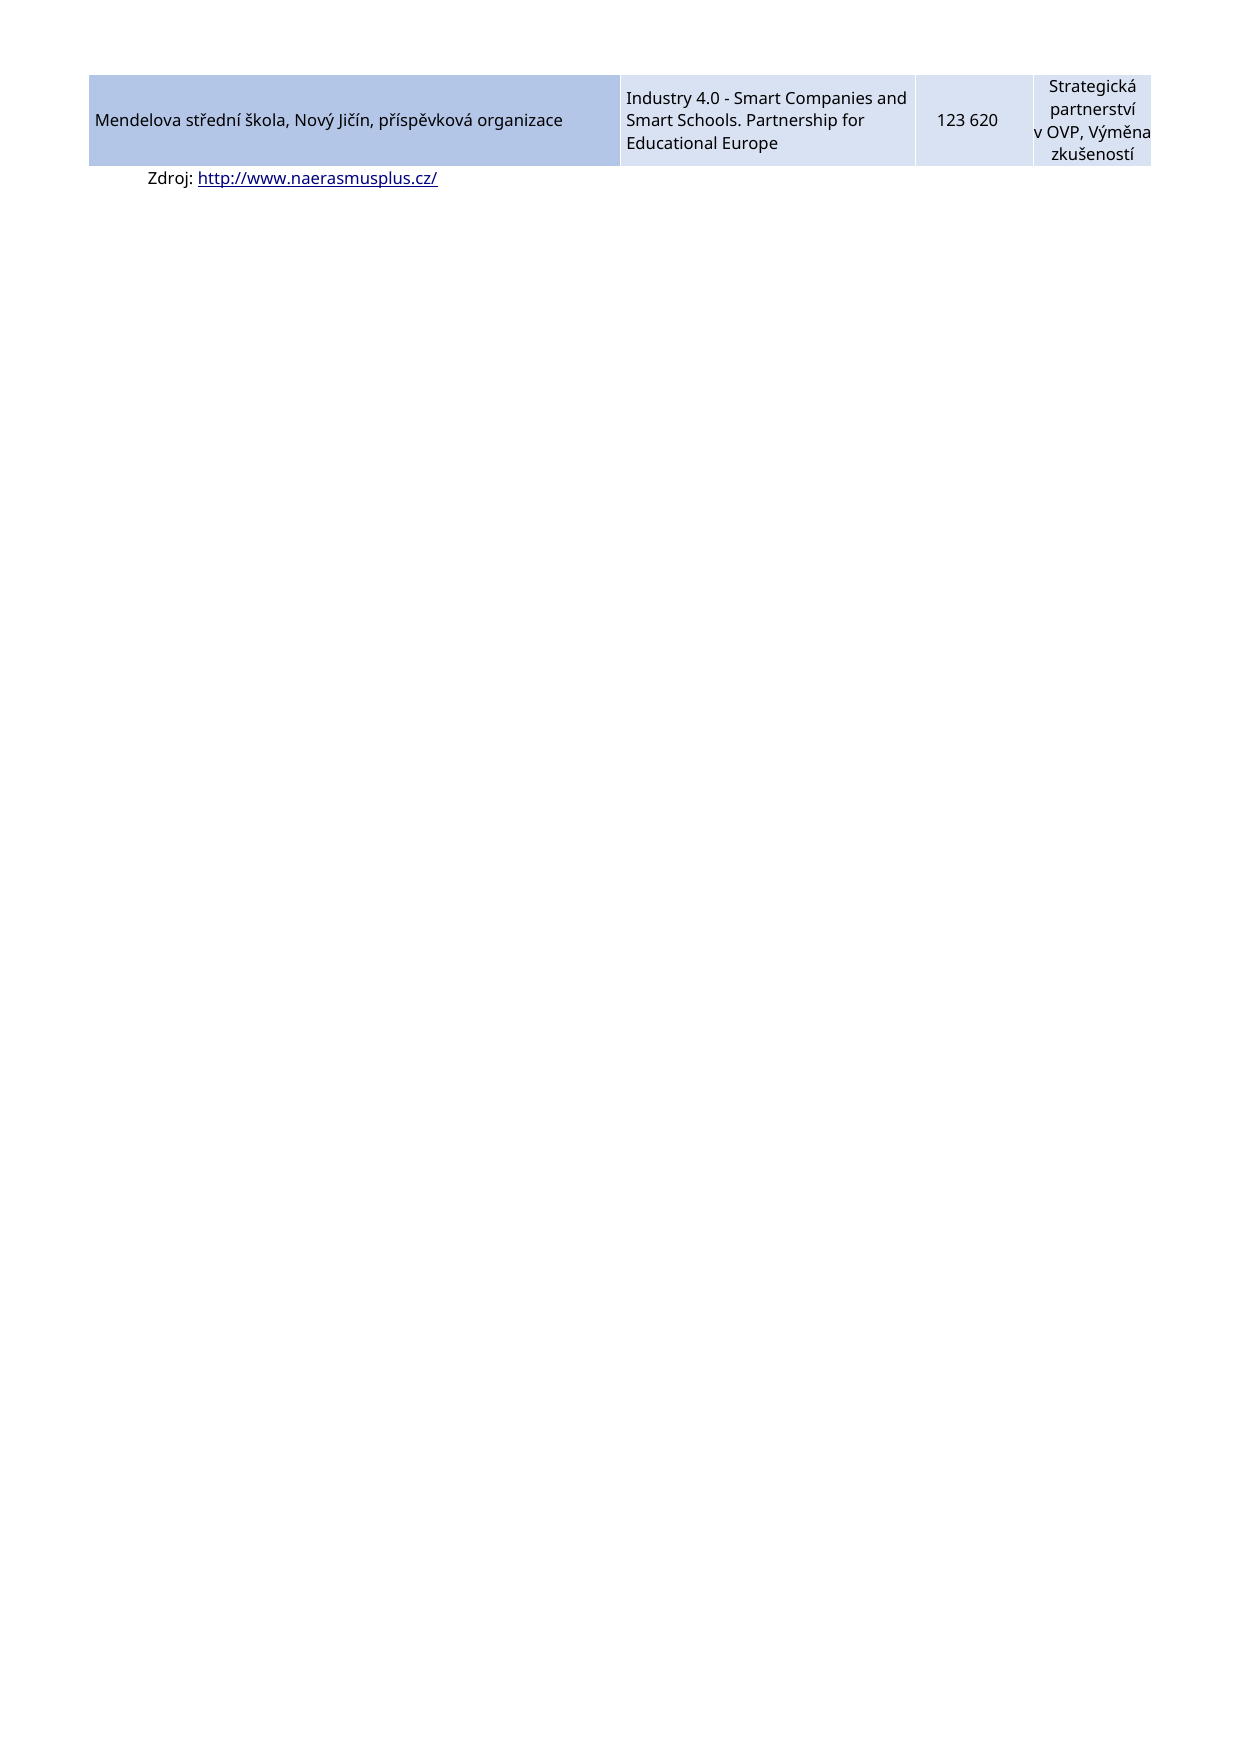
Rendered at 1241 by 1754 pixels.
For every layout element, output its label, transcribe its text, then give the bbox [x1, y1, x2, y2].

table_cell Mendelova střední škola, Nový Jičín, příspěvková organizace [89, 75, 620, 166]
table_cell Industry 4.0 - Smart Companies and Smart Schools. Partnership for Educational Europe [621, 75, 915, 166]
table_cell Strategická partnerství v OVP, Výměna zkušeností [1034, 75, 1151, 166]
text Zdroj: http://www.naerasmusplus.cz/ [148, 167, 1092, 189]
table_cell 123 620 [916, 75, 1033, 166]
